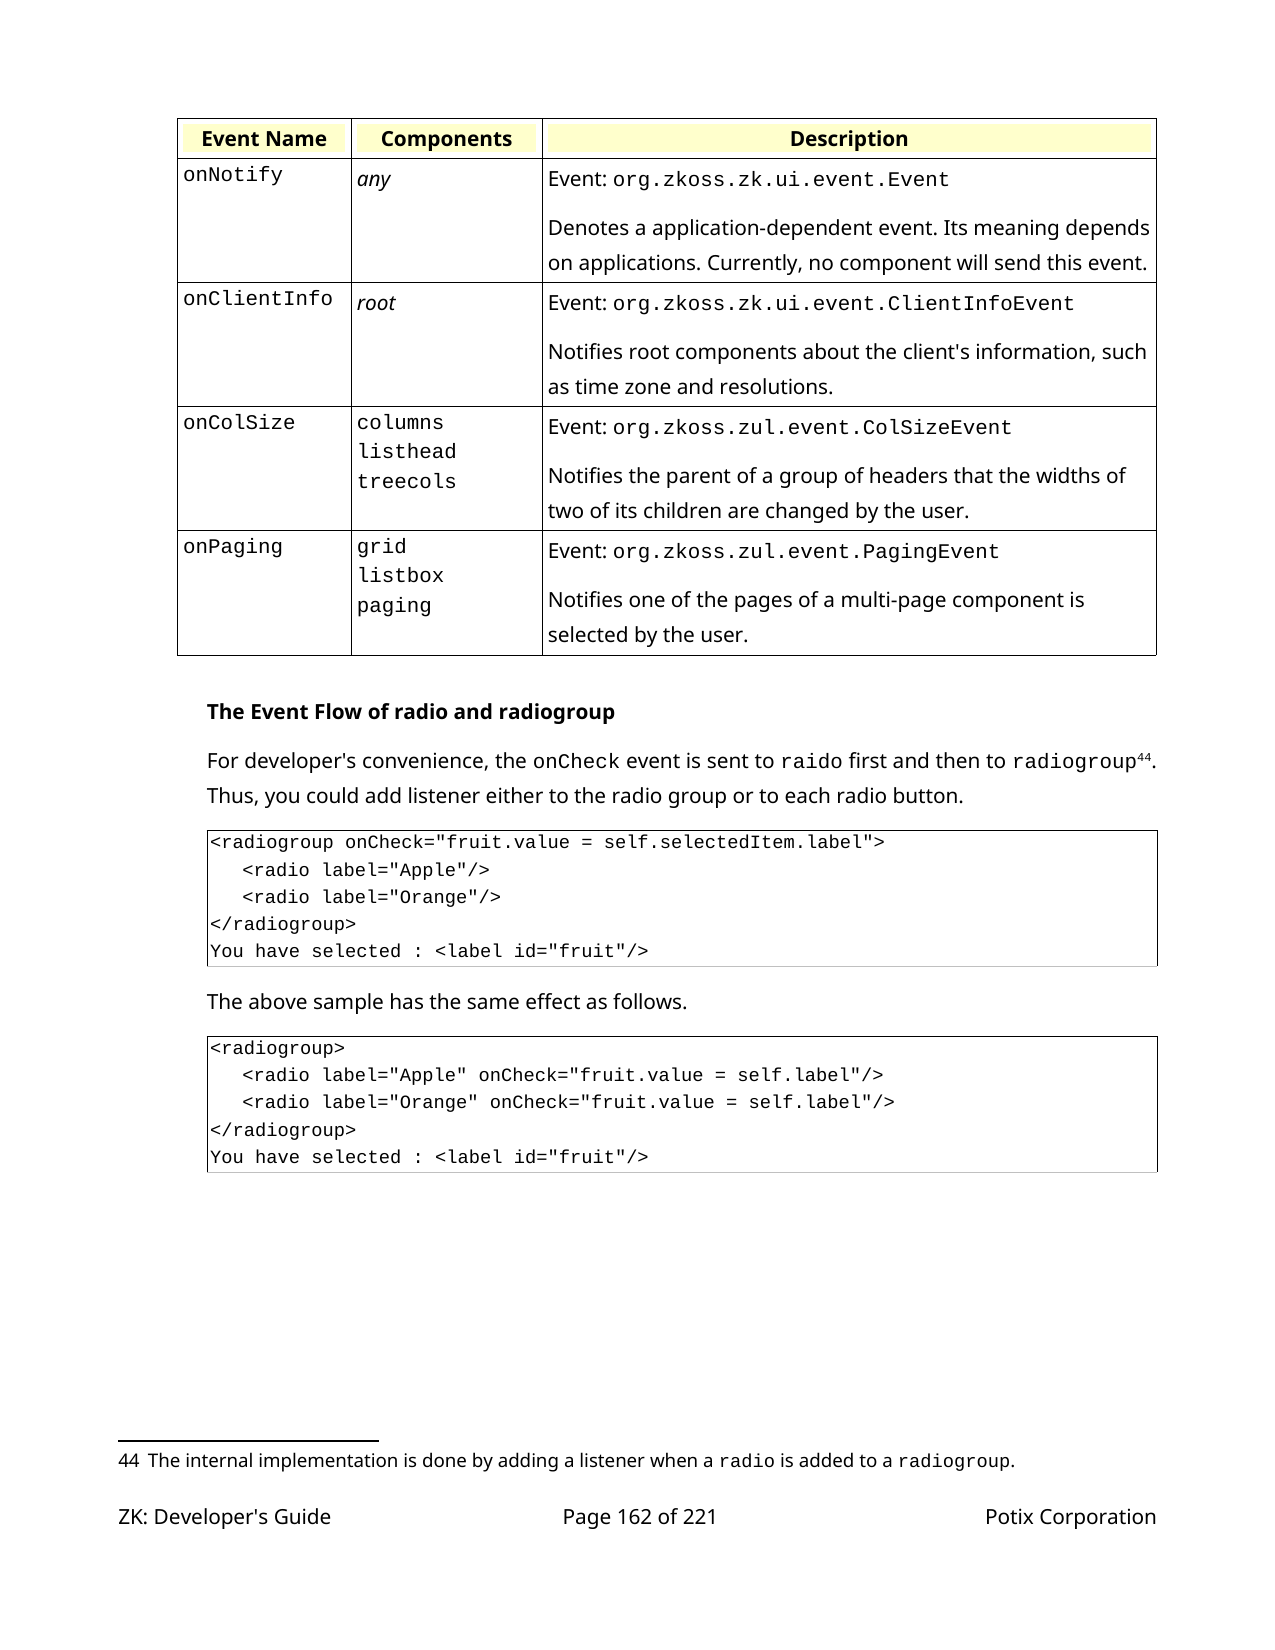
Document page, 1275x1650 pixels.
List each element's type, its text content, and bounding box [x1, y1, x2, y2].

text <radio label="Orange"/> [208, 885, 1157, 909]
table_cell onNotify [178, 159, 351, 282]
table_cell Event: org.zkoss.zul.event.ColSizeEvent Notifies the parent of a group of headers that the widths of two of its children are changed by the user. [543, 407, 1156, 530]
text <radio label="Orange" onCheck="fruit.value = self.label"/> [208, 1090, 1157, 1114]
table_cell Event: org.zkoss.zul.event.PagingEvent Notifies one of the pages of a multi-page component is selected by the user. [543, 531, 1156, 655]
text <radio label="Apple" onCheck="fruit.value = self.label"/> [208, 1063, 1157, 1087]
text For developer's convenience, the onCheck event is sent to raido first and then to radiogroup. Thus, you could add listener either to the radio group or to each radio button. [207, 746, 1157, 810]
text You have selected : <label id="fruit"/> [208, 1145, 1157, 1172]
text The internal implementation is done by adding a listener when a radio is added to a radiogroup. [118, 1447, 1157, 1473]
text <radiogroup> [208, 1037, 1157, 1060]
table_cell Event: org.zkoss.zk.ui.event.Event Denotes a application-dependent event. Its meaning depends on applications. Currently, no component will send this event. [543, 159, 1156, 282]
table_cell root [352, 283, 542, 406]
table_header Description [543, 119, 1156, 158]
table_cell any [352, 159, 542, 282]
text The above sample has the same effect as follows. [207, 987, 1157, 1015]
table_cell onColSize [178, 407, 351, 530]
table_cell columns listhead treecols [352, 407, 542, 530]
table_cell onClientInfo [178, 283, 351, 406]
text <radiogroup onCheck="fruit.value = self.selectedItem.label"> [208, 831, 1157, 855]
text <radio label="Apple"/> [208, 858, 1157, 882]
subtitle The Event Flow of radio and radiogroup [207, 697, 1157, 725]
text </radiogroup> [208, 912, 1157, 936]
text You have selected : <label id="fruit"/> [208, 939, 1157, 966]
table_header Event Name [178, 119, 351, 158]
text </radiogroup> [208, 1117, 1157, 1142]
table_header Components [352, 119, 542, 158]
table_cell grid listbox paging [352, 531, 542, 655]
table_cell onPaging [178, 531, 351, 655]
table_cell Event: org.zkoss.zk.ui.event.ClientInfoEvent Notifies root components about the client's information, such as time zone and resolutions. [543, 283, 1156, 406]
